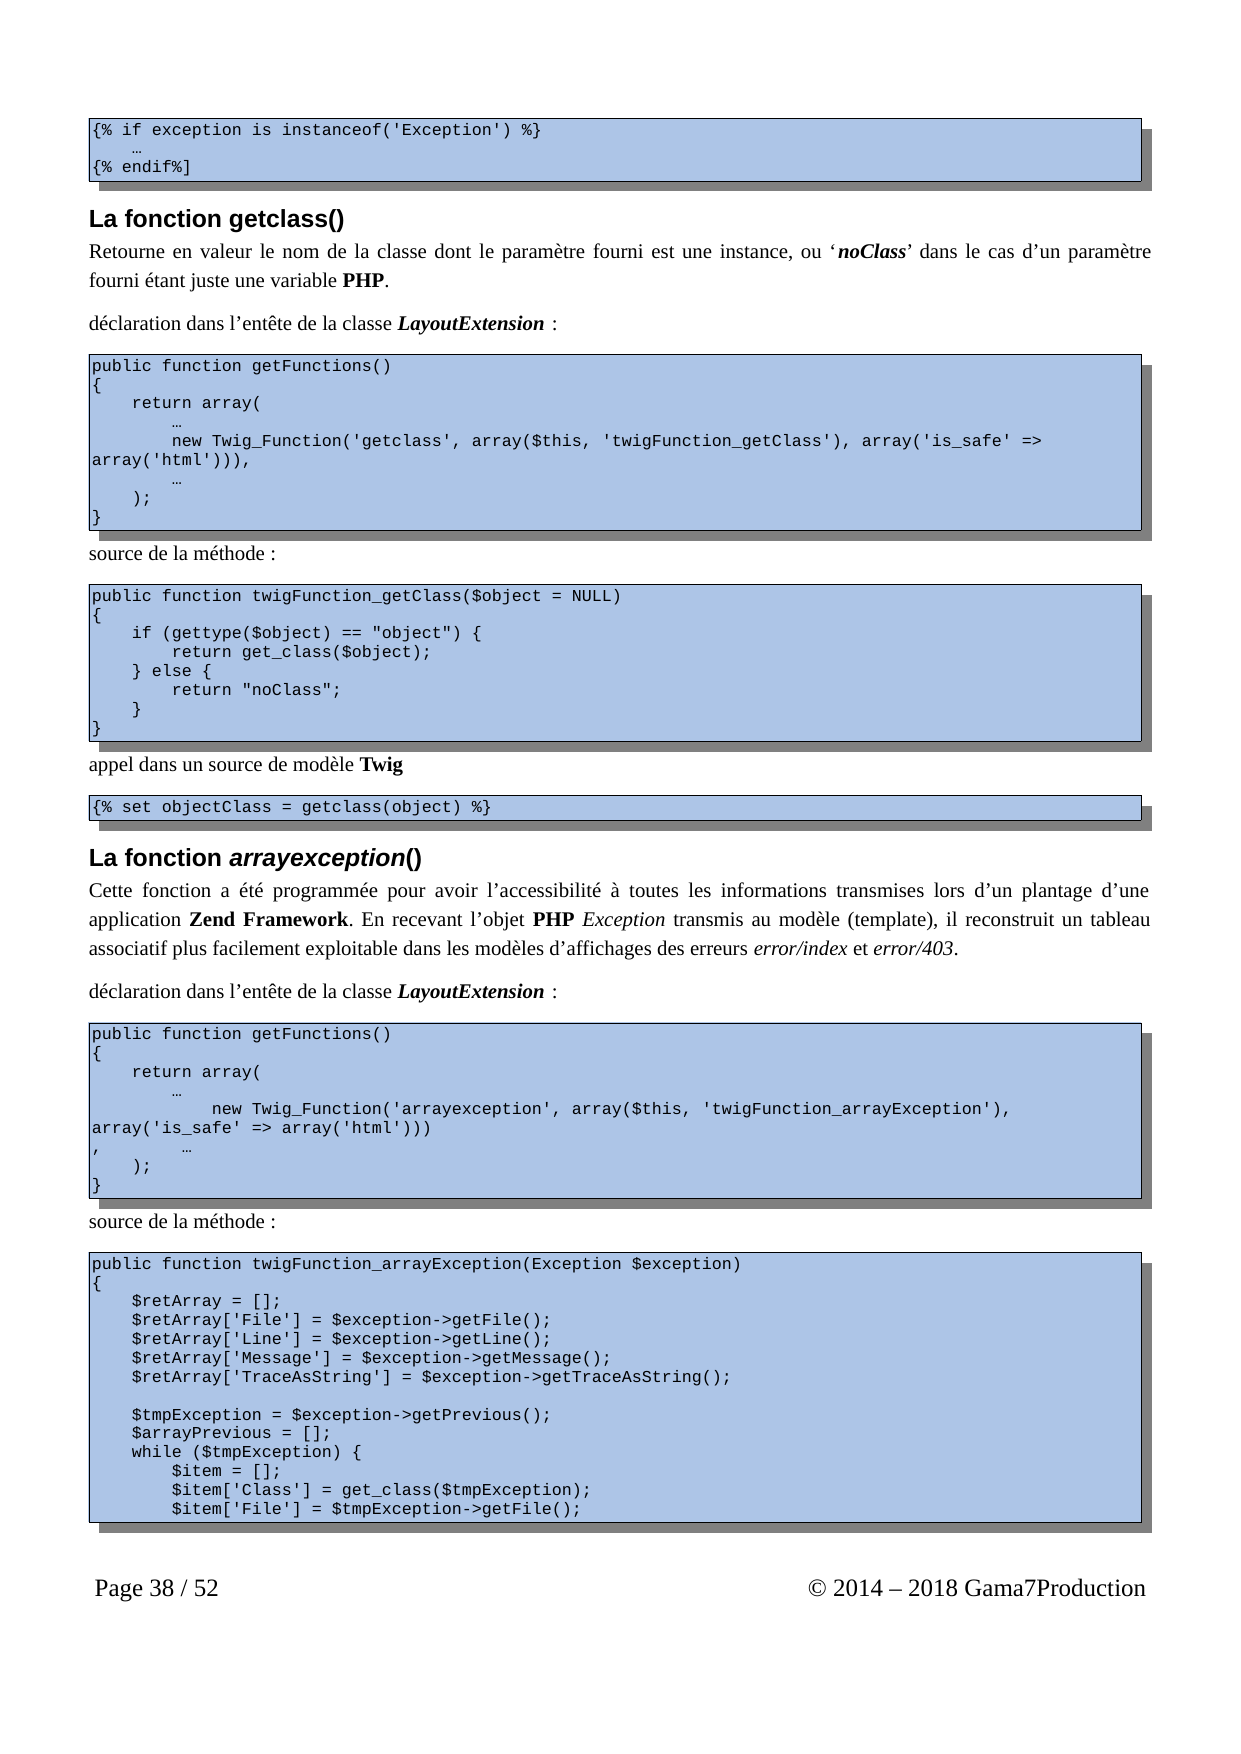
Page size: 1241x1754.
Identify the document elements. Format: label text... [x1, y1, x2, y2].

text } [90, 697, 1141, 716]
text public function getFunctions() [90, 1024, 1141, 1041]
text { [90, 603, 1141, 622]
text $item['File'] = $tmpException->getFile(); [90, 1497, 1141, 1522]
text } [90, 505, 1141, 530]
text $tmpException = $exception->getPrevious(); [90, 1403, 1141, 1422]
text new Twig_Function('arrayexception', array($this, 'twigFunction_arrayException'), array('is_safe' => array('html'))) [90, 1098, 1141, 1136]
text … [90, 411, 1141, 430]
text Cette fonction a été programmée pour avoir l’accessibilité à toutes les informations transmises lors d’un plantage d’une application Zend Framework. En recevant l’objet PHP Exception transmis au modèle (template), il reconstruit un tableau associatif plus facilement exploitable dans les modèles d’affichages des erreurs error/index et error/403. [88, 878, 1152, 960]
text { [90, 1041, 1141, 1060]
text return array( [90, 1060, 1141, 1079]
text $retArray = []; [90, 1290, 1141, 1309]
text déclaration dans l’entête de la classe LayoutExtension : [88, 979, 1152, 1003]
text déclaration dans l’entête de la classe LayoutExtension : [88, 311, 1152, 335]
text $item = []; [90, 1460, 1141, 1478]
text if (gettype($object) == "object") { [90, 622, 1141, 641]
text } [90, 1173, 1141, 1198]
text new Twig_Function('getclass', array($this, 'twigFunction_getClass'), array('is_safe' => array('html'))), [90, 430, 1141, 467]
text while ($tmpException) { [90, 1441, 1141, 1460]
text $retArray['Line'] = $exception->getLine(); [90, 1328, 1141, 1347]
text public function twigFunction_arrayException(Exception $exception) [90, 1253, 1141, 1271]
text { [90, 373, 1141, 392]
text { [90, 1271, 1141, 1290]
text Retourne en valeur le nom de la classe dont le paramètre fourni est une instance, ou ‘noClass’ dans le cas d’un paramètre fourni étant juste une variable PHP. [88, 239, 1152, 292]
text , … [90, 1136, 1141, 1154]
text source de la méthode : [88, 541, 1152, 565]
text ); [90, 1154, 1141, 1173]
subtitle La fonction getclass() [88, 204, 1152, 232]
text {% if exception is instanceof('Exception') %} [90, 119, 1141, 137]
subtitle La fonction arrayexception() [88, 843, 1152, 872]
text } [90, 716, 1141, 741]
text source de la méthode : [88, 1209, 1152, 1233]
text } else { [90, 659, 1141, 678]
text … [90, 1079, 1141, 1098]
text … [90, 137, 1141, 156]
text $arrayPrevious = []; [90, 1422, 1141, 1441]
text return get_class($object); [90, 641, 1141, 659]
text public function getFunctions() [90, 355, 1141, 373]
text public function twigFunction_getClass($object = NULL) [90, 585, 1141, 603]
text return array( [90, 392, 1141, 411]
text $item['Class'] = get_class($tmpException); [90, 1478, 1141, 1497]
text return "noClass"; [90, 678, 1141, 697]
text {% set objectClass = getclass(object) %} [90, 796, 1141, 820]
text appel dans un source de modèle Twig [88, 752, 1152, 776]
text $retArray['File'] = $exception->getFile(); [90, 1309, 1141, 1328]
text {% endif%] [90, 156, 1141, 181]
text $retArray['Message'] = $exception->getMessage(); [90, 1347, 1141, 1365]
text ); [90, 486, 1141, 505]
text $retArray['TraceAsString'] = $exception->getTraceAsString(); [90, 1365, 1141, 1384]
text … [90, 467, 1141, 486]
